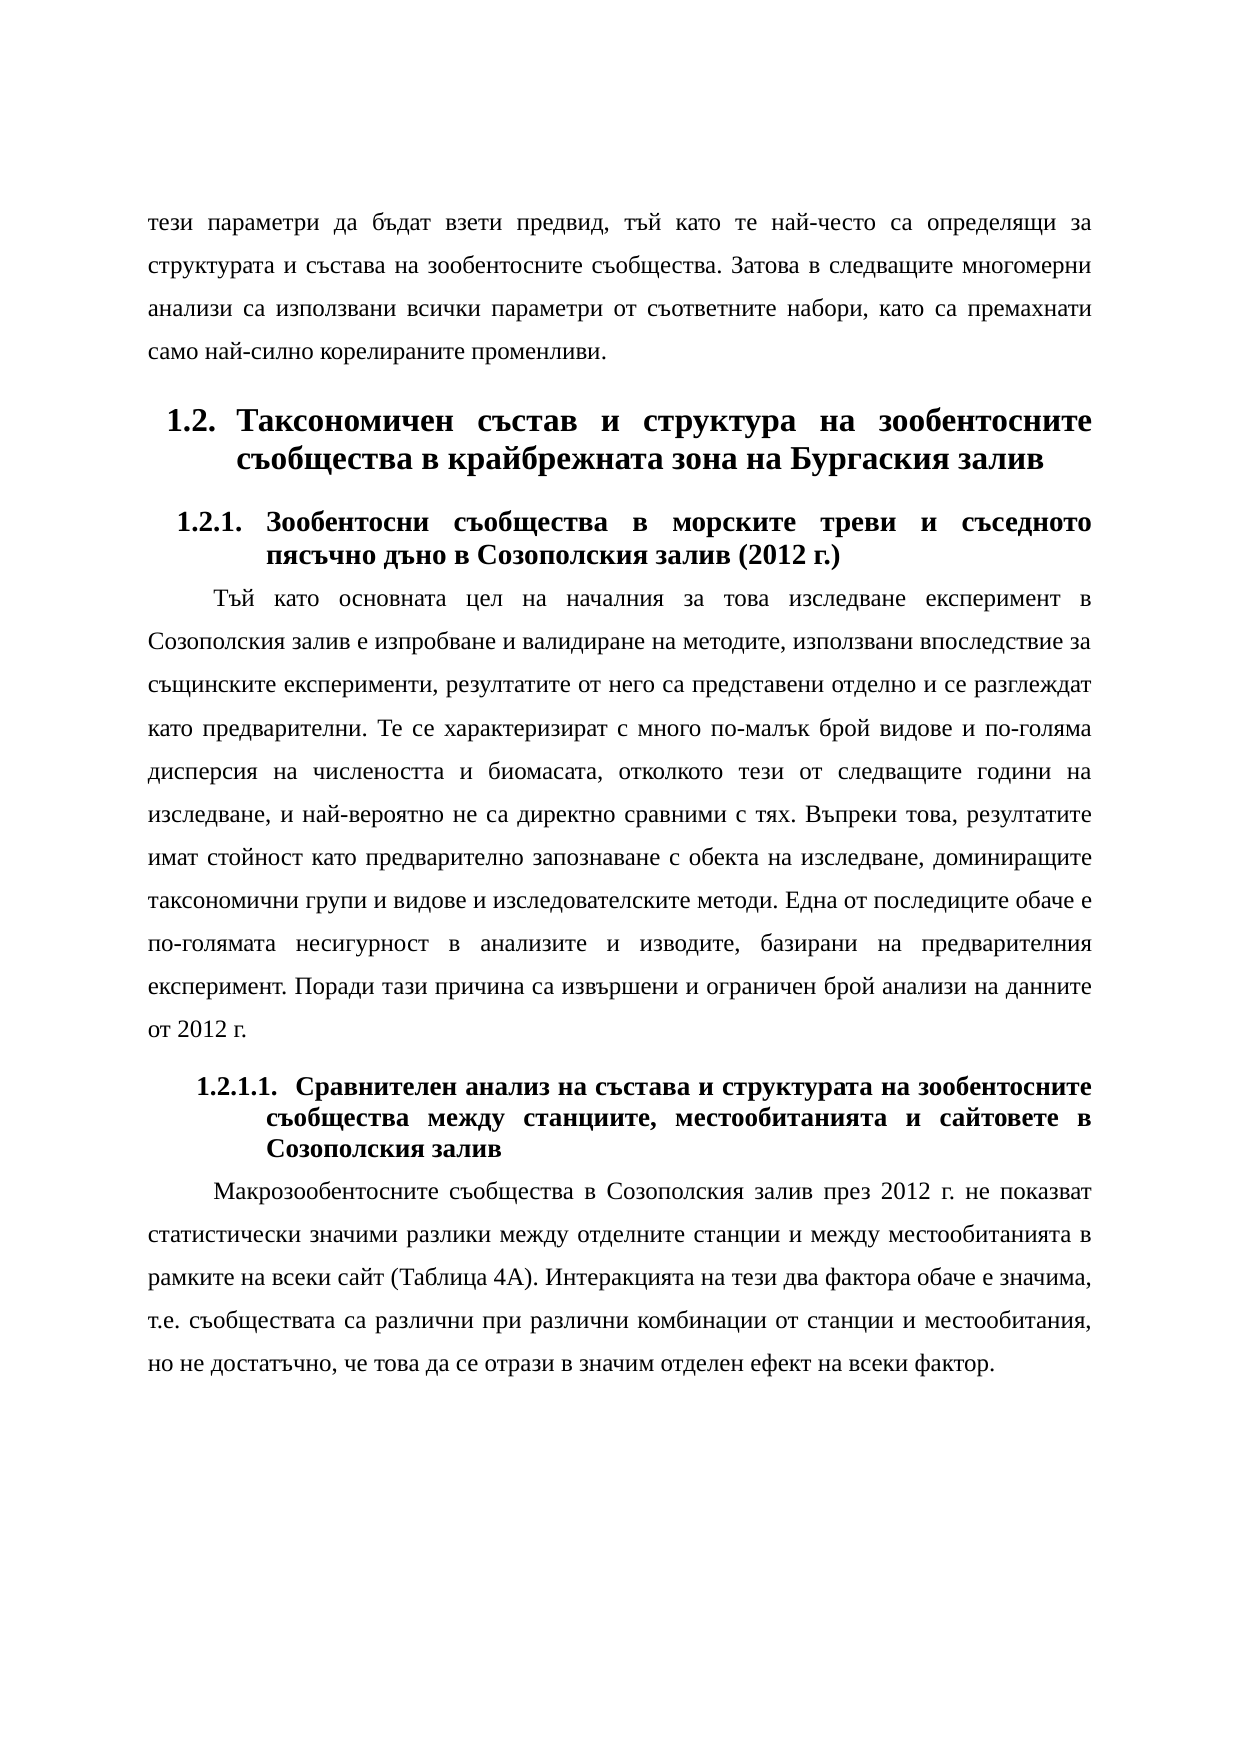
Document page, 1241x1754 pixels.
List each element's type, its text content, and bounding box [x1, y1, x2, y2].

subtitle Сравнителен анализ на състава и структурата на зообентосните съобщества между станциите, местообитанията и сайтовете в Созополския залив [266, 1070, 1093, 1163]
text Тъй като основната цел на началния за това изследване експеримент в Созополския залив е изпробване и валидиране на методите, използвани впоследствие за същинските експерименти, резултатите от него са представени отделно и се разглеждат като предварителни. Те се характеризират с много по-малък брой видове и по-голяма дисперсия на числеността и биомасата, отколкото тези от следващите години на изследване, и най-вероятно не са директно сравними с тях. Въпреки това, резултатите имат стойност като предварително запознаване с обекта на изследване, доминиращите таксономични групи и видове и изследователските методи. Една от последиците обаче е по-голямата несигурност в анализите и изводите, базирани на предварителния експеримент. Поради тази причина са извършени и ограничен брой анализи на данните от 2012 г. [148, 583, 1093, 1043]
text Макрозообентосните съобщества в Созополския залив през 2012 г. не показват статистически значими разлики между отделните станции и между местообитанията в рамките на всеки сайт (Таблица 4А). Интеракцията на тези два фактора обаче е значима, т.е. съобществата са различни при различни комбинации от станции и местообитания, но не достатъчно, че това да се отрази в значим отделен ефект на всеки фактор. [148, 1176, 1093, 1377]
subtitle Таксономичен състав и структура на зообентосните съобщества в крайбрежната зона на Бургаския залив [224, 400, 1093, 477]
subtitle Зообентосни съобщества в морските треви и съседното пясъчно дъно в Созополския залив (2012 г.) [242, 504, 1093, 571]
text тези параметри да бъдат взети предвид, тъй като те най-често са определящи за структурата и състава на зообентосните съобщества. Затова в следващите многомерни анализи са използвани всички параметри от съответните набори, като са премахнати само най-силно корелираните променливи. [148, 207, 1093, 365]
